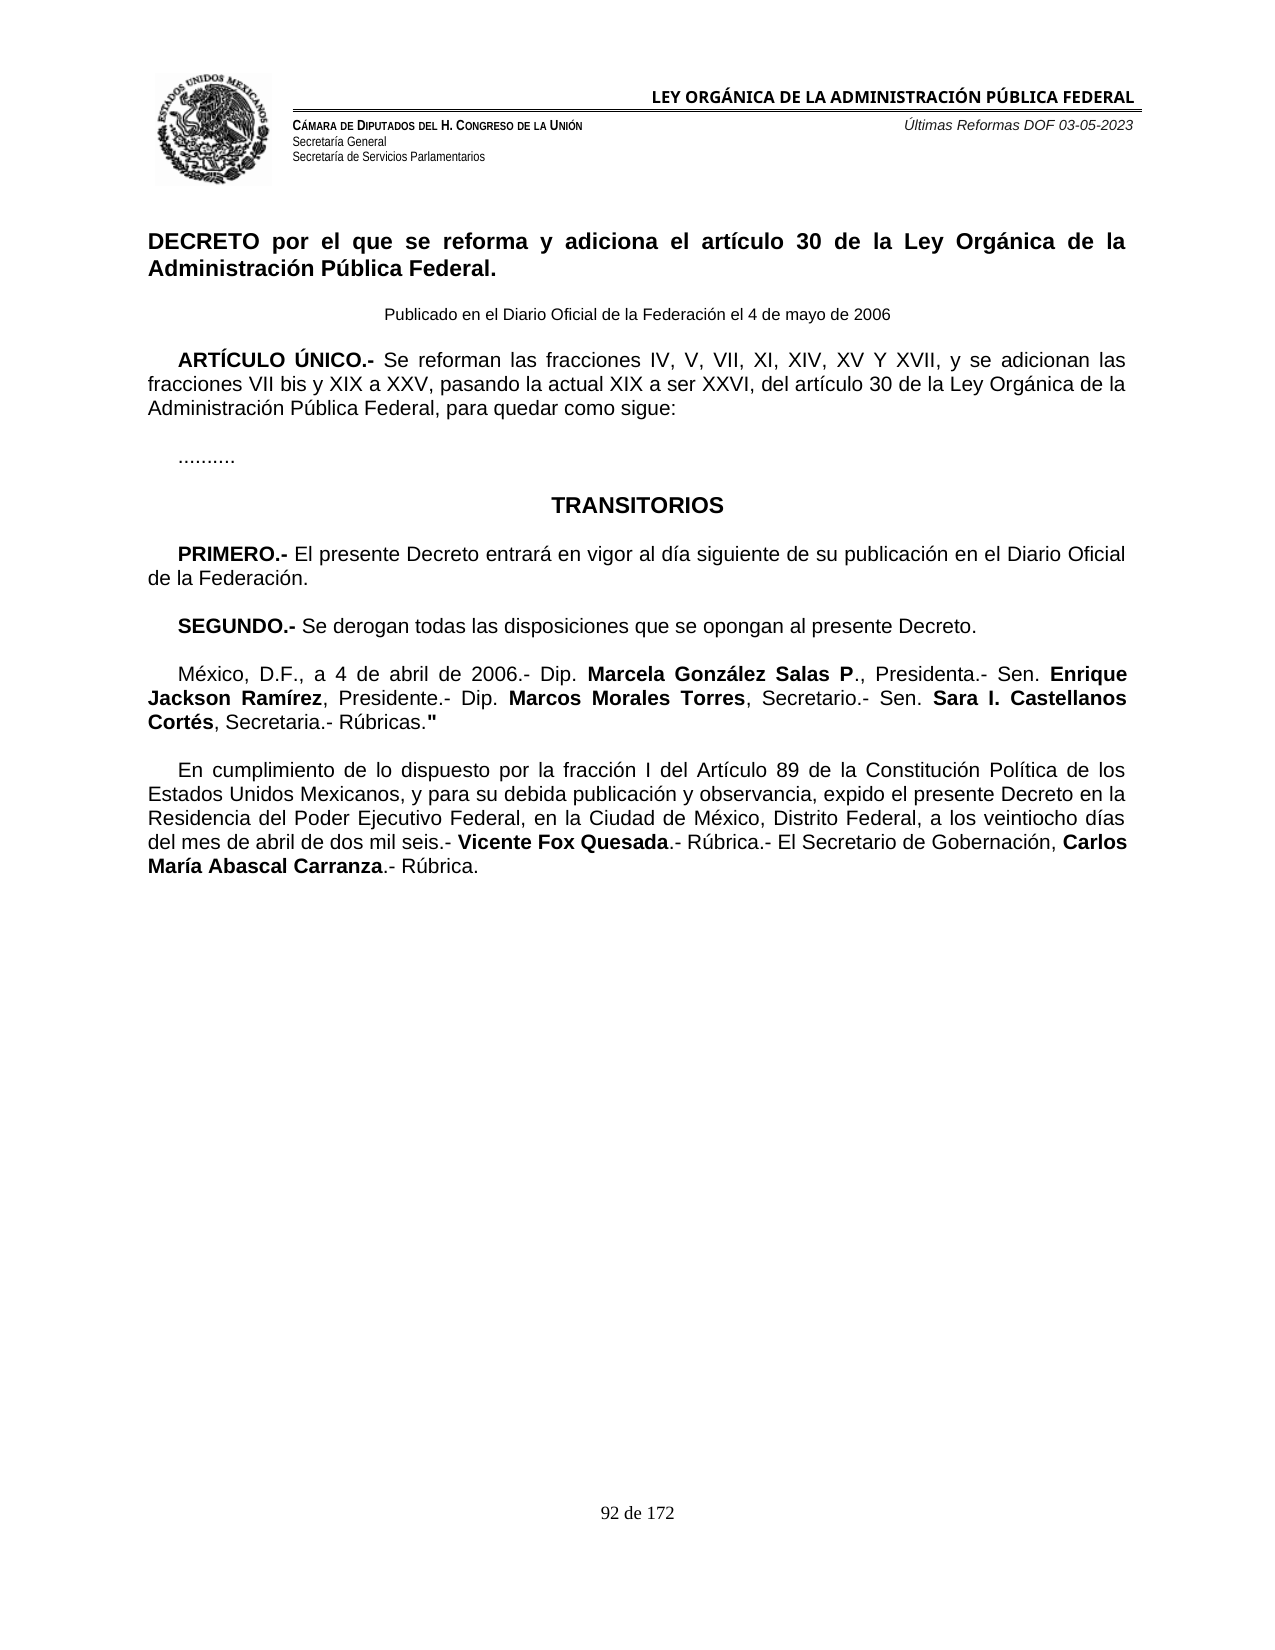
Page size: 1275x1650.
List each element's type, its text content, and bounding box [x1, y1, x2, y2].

text DECRETO por el que se reforma y adiciona el artículo 30 de la Ley Orgánica de la Administración Pública Federal. [148, 228, 1127, 281]
text México, D.F., a 4 de abril de 2006.- Dip. Marcela González Salas P., Presidenta.- Sen. Enrique Jackson Ramírez, Presidente.- Dip. Marcos Morales Torres, Secretario.- Sen. Sara I. Castellanos Cortés, Secretaria.- Rúbricas." [148, 662, 1127, 734]
text Publicado en el Diario Oficial de la Federación el 4 de mayo de 2006 [148, 305, 1127, 324]
text TRANSITORIOS [148, 492, 1127, 518]
text En cumplimiento de lo dispuesto por la fracción I del Artículo 89 de la Constitución Política de los Estados Unidos Mexicanos, y para su debida publicación y observancia, expido el presente Decreto en la Residencia del Poder Ejecutivo Federal, en la Ciudad de México, Distrito Federal, a los veintiocho días del mes de abril de dos mil seis.- Vicente Fox Quesada.- Rúbrica.- El Secretario de Gobernación, Carlos María Abascal Carranza.- Rúbrica. [148, 758, 1127, 878]
text .......... [148, 444, 1127, 468]
text SEGUNDO.- Se derogan todas las disposiciones que se opongan al presente Decreto. [148, 614, 1127, 638]
text PRIMERO.- El presente Decreto entrará en vigor al día siguiente de su publicación en el Diario Oficial de la Federación. [148, 542, 1127, 590]
text ARTÍCULO ÚNICO.- Se reforman las fracciones IV, V, VII, XI, XIV, XV Y XVII, y se adicionan las fracciones VII bis y XIX a XXV, pasando la actual XIX a ser XXVI, del artículo 30 de la Ley Orgánica de la Administración Pública Federal, para quedar como sigue: [148, 348, 1127, 420]
